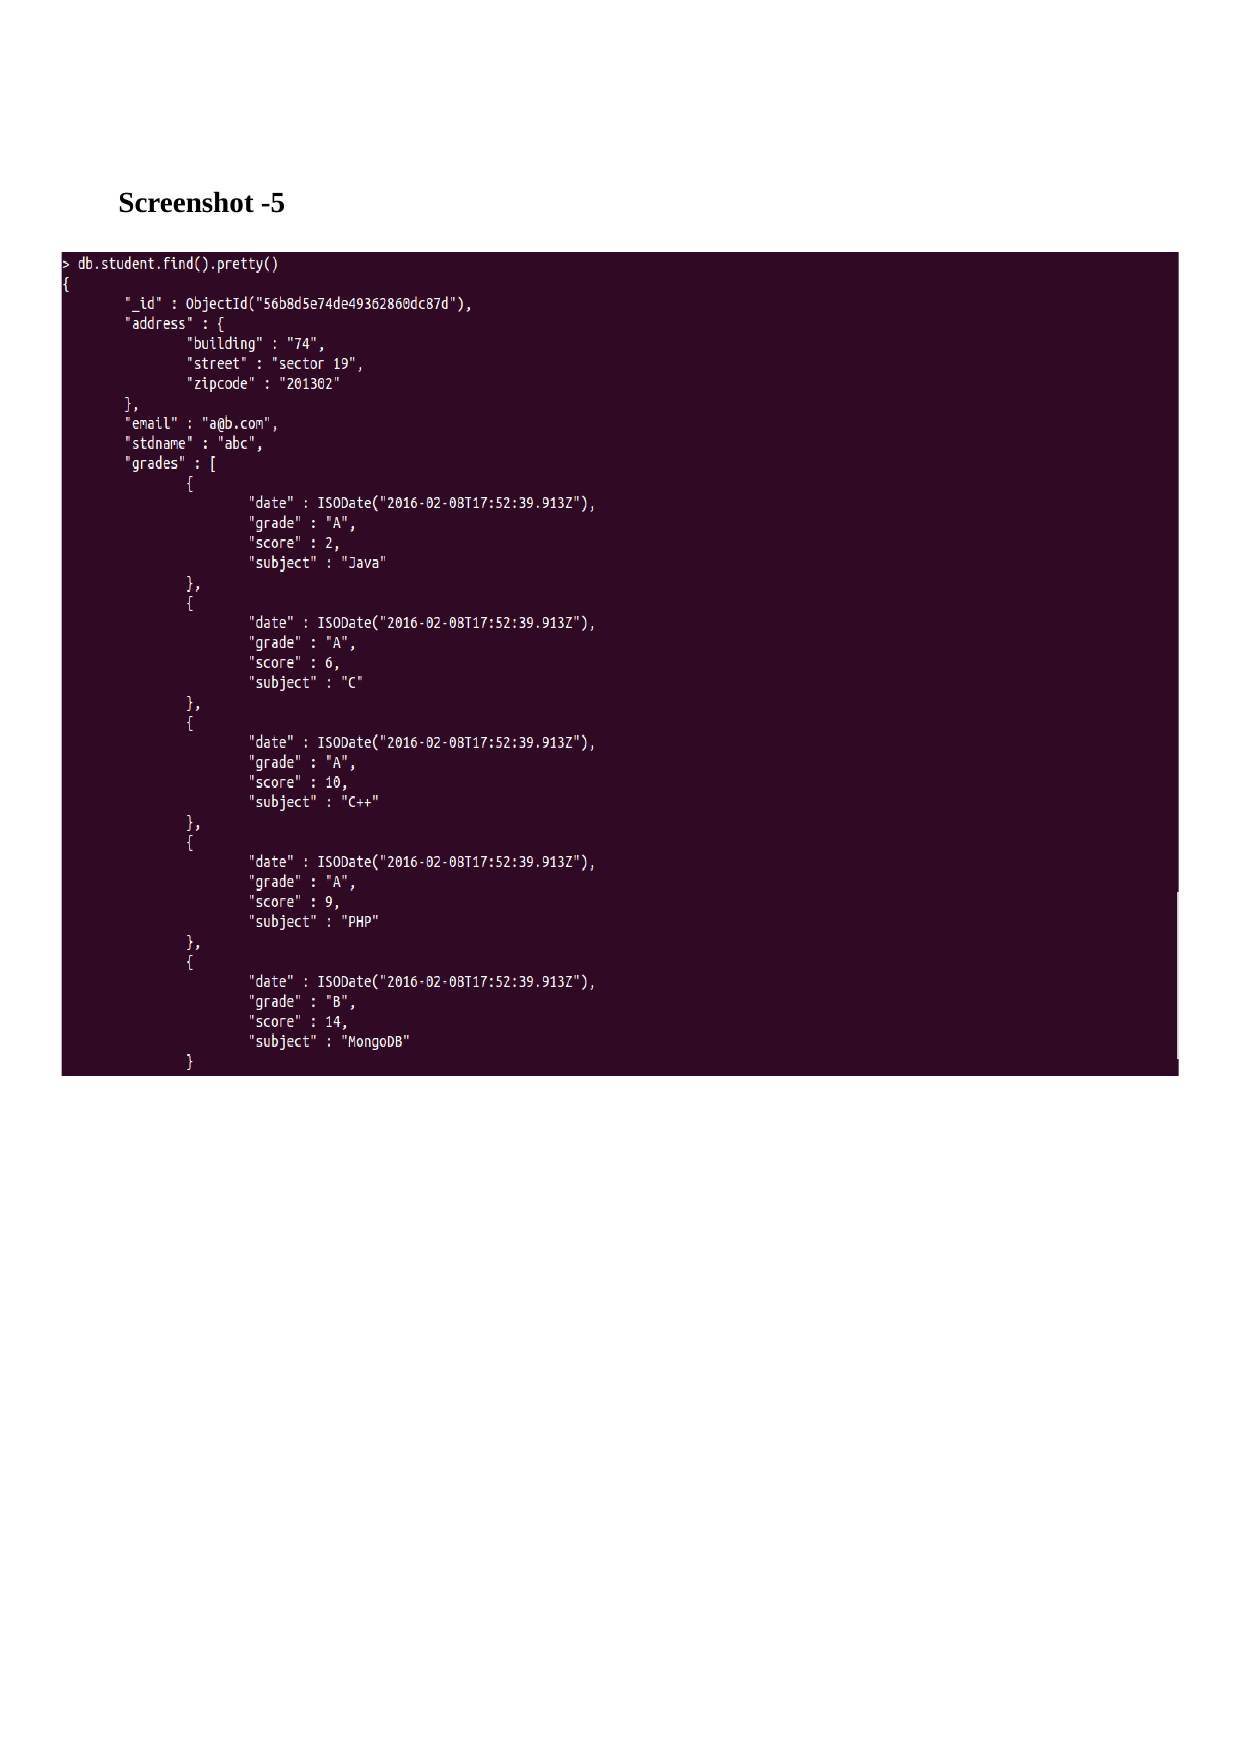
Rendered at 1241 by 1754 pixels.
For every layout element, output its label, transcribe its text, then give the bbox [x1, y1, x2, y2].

text Screenshot -5 [118, 185, 1122, 219]
picture [61, 252, 1179, 1076]
